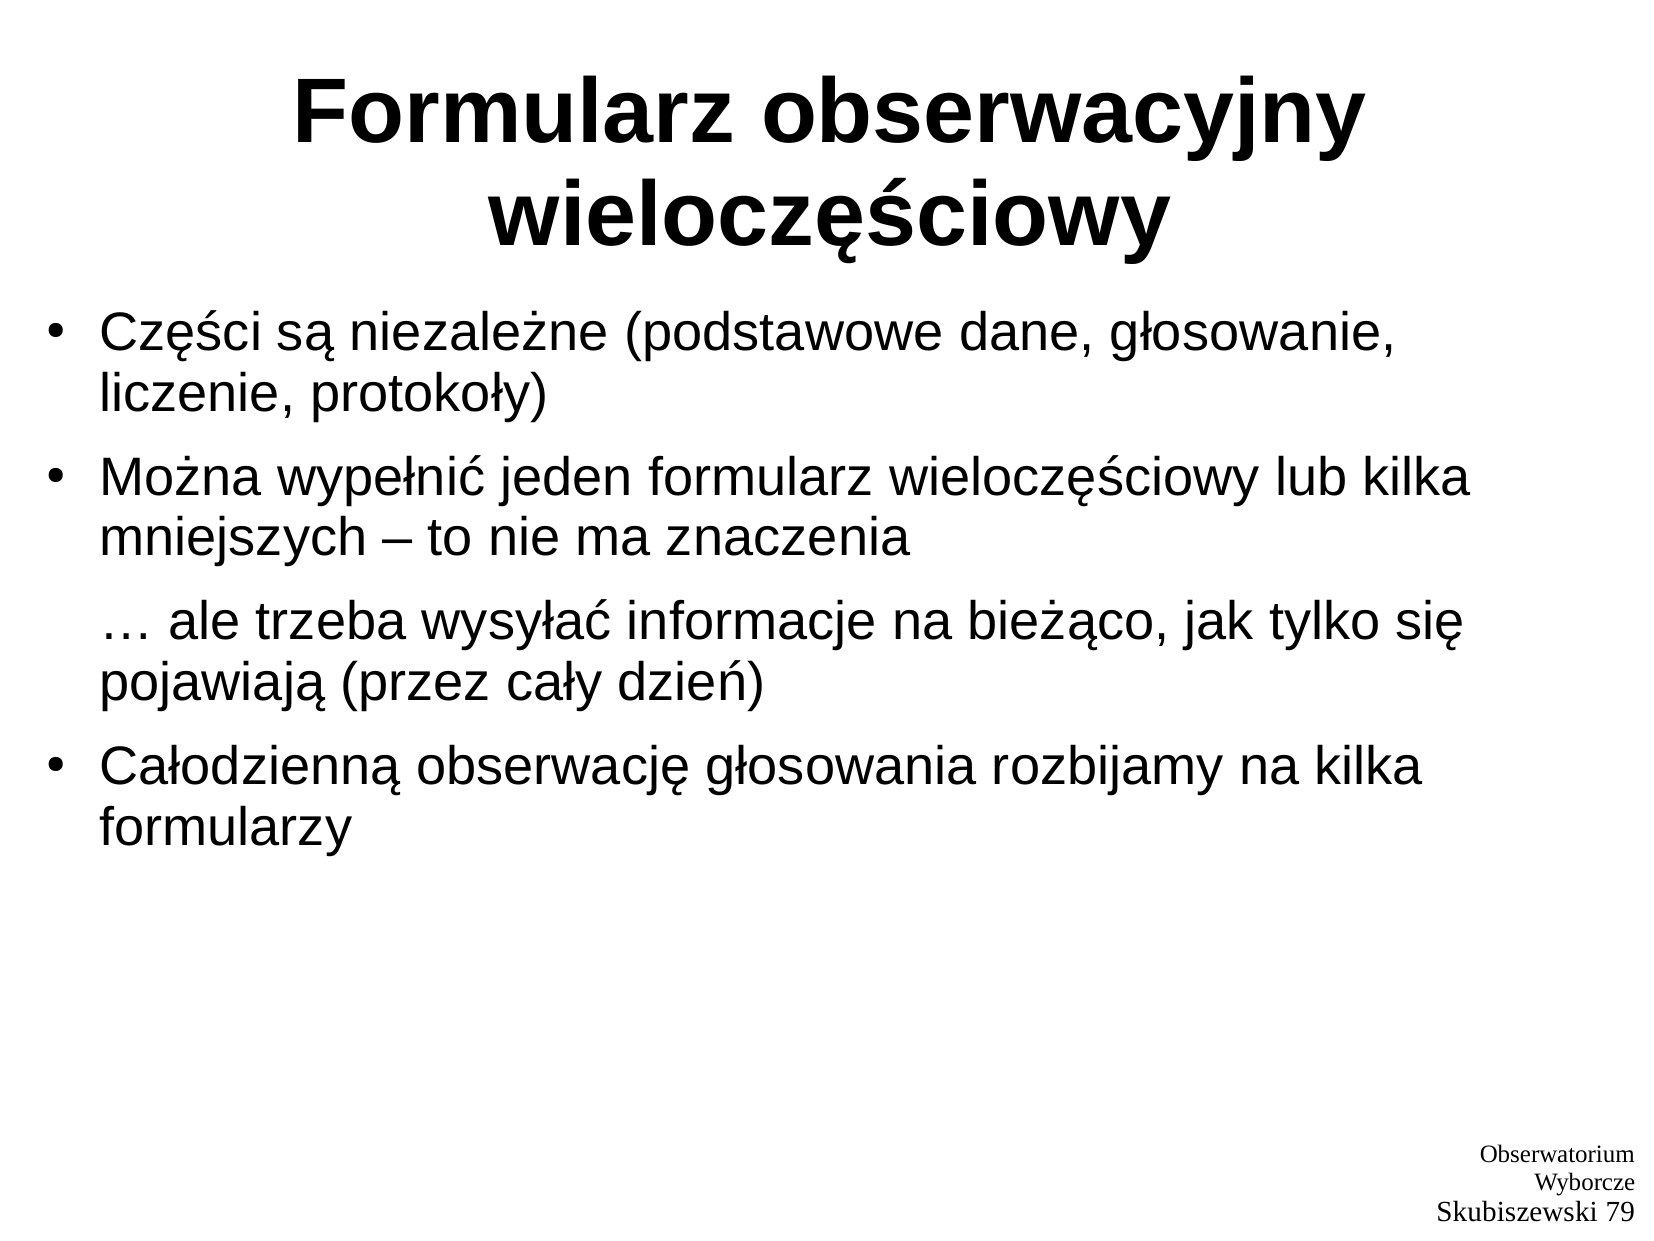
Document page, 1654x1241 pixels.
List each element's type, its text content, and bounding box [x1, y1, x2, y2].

title Formularz obserwacyjny wieloczęściowy [86, 60, 1575, 301]
list Części są niezależne (podstawowe dane, głosowanie, liczenie, protokoły) Można wypełnić jeden formularz wieloczęściowy lub kilka mniejszych – to nie ma znaczenia … ale trzeba wysyłać informacje na bieżąco, jak tylko się pojawiają (przez cały dzień) Całodzienną obserwację głosowania rozbijamy na kilka formularzy [28, 301, 1581, 1157]
